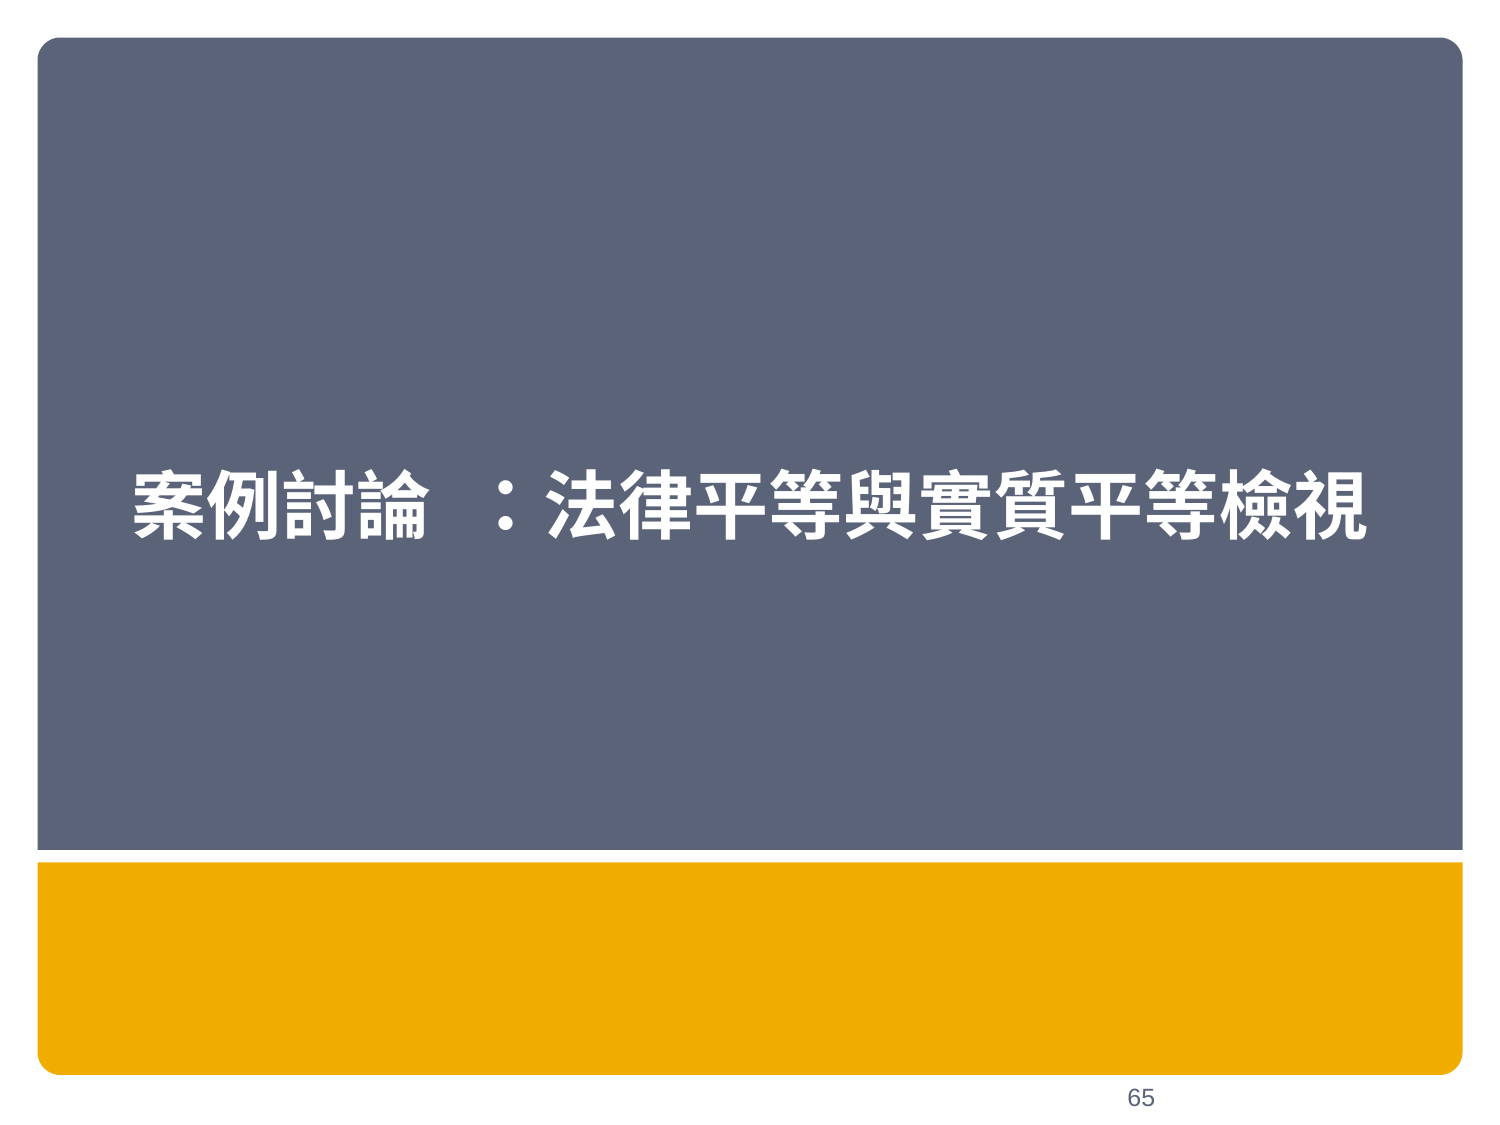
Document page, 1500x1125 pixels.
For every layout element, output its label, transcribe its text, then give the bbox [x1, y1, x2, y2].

text_box [1112, 1069, 1463, 1123]
title 案例討論 ：法律平等與實質平等檢視 [112, 137, 1388, 826]
